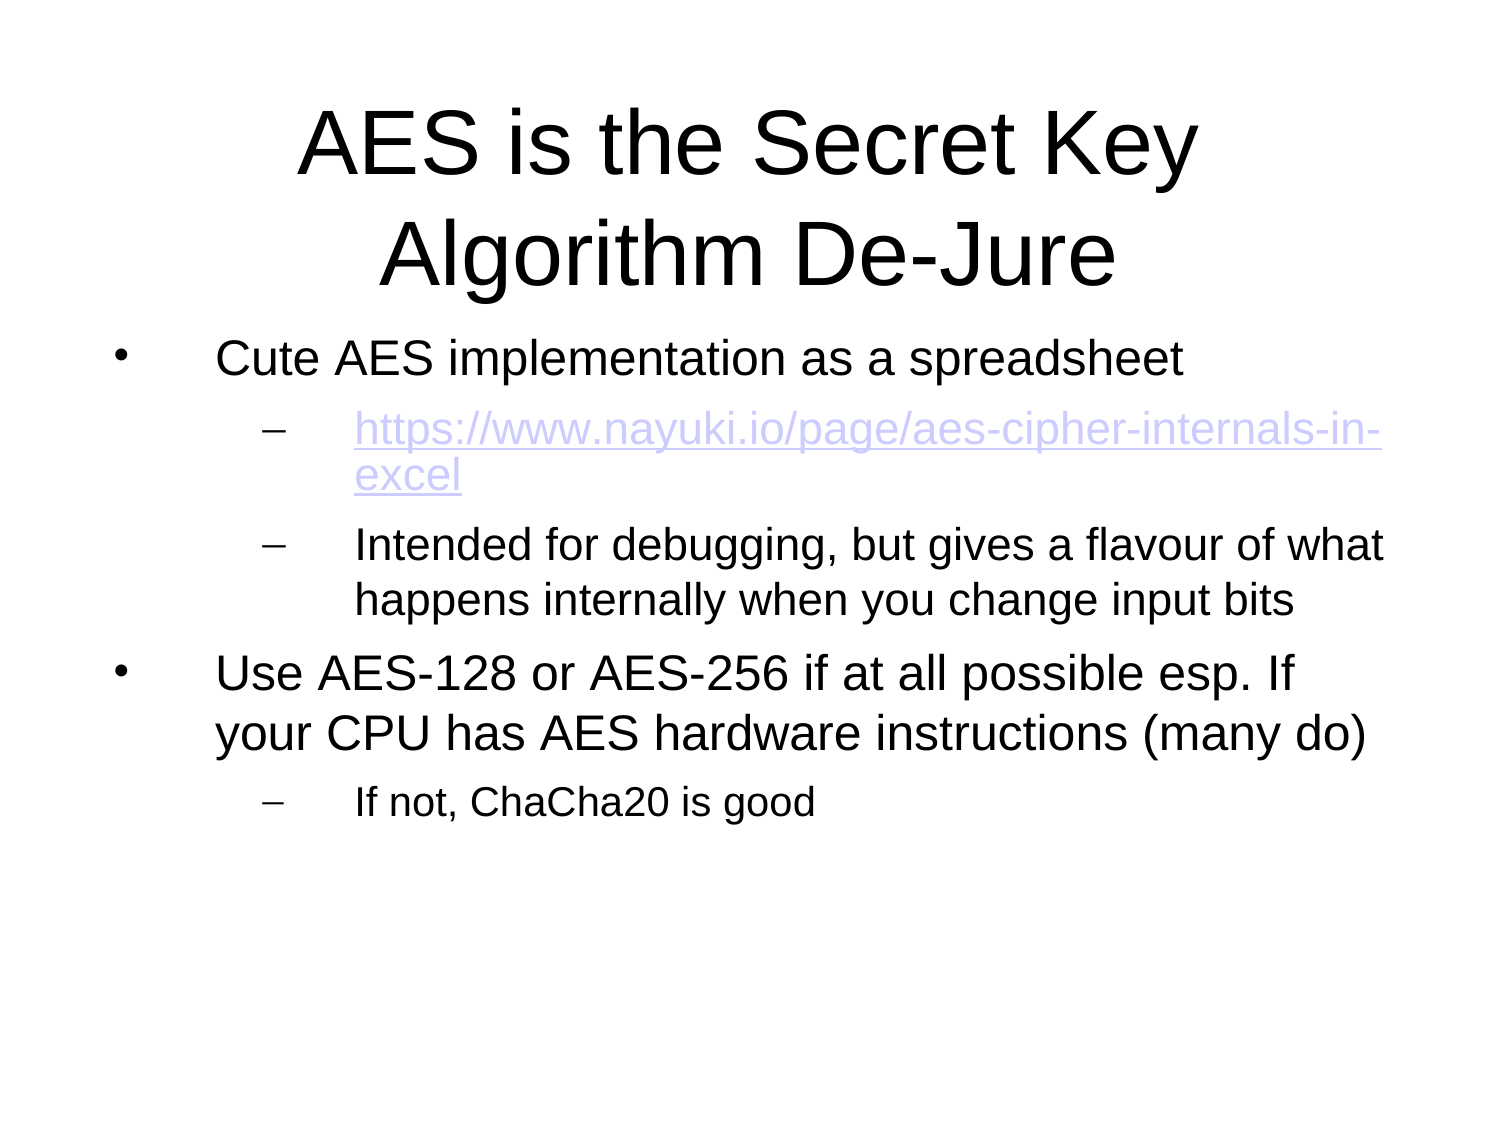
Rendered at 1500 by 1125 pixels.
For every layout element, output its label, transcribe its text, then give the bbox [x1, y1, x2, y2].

title AES is the Secret Key Algorithm De-Jure [112, 99, 1387, 287]
list Cute AES implementation as a spreadsheet https://www.nayuki.io/page/aes-cipher-internals-in-excel Intended for debugging, but gives a flavour of what happens internally when you change input bits Use AES-128 or AES-256 if at all possible esp. If your CPU has AES hardware instructions (many do) If not, ChaCha20 is good [112, 324, 1387, 985]
